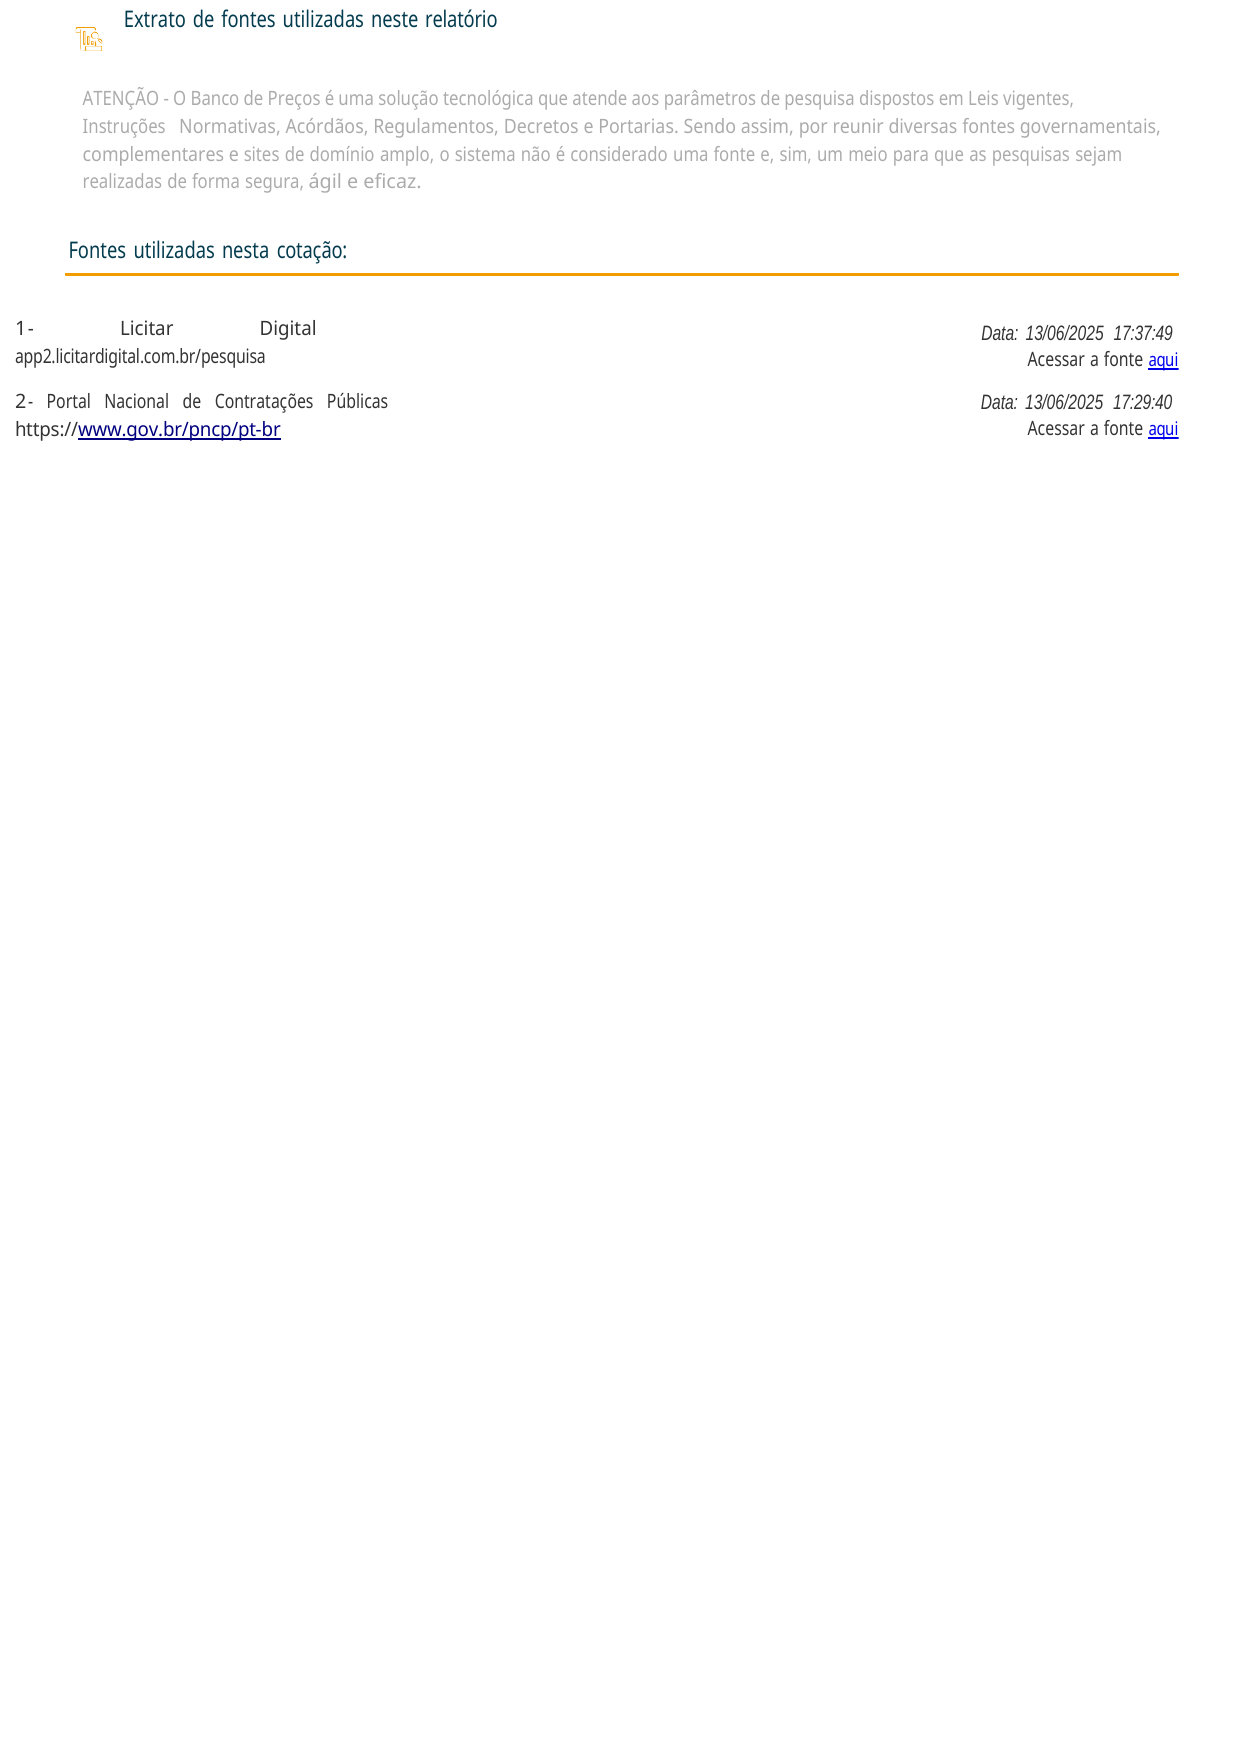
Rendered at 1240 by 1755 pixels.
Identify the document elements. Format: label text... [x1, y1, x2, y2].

text Acessar a fonte aqui [1027, 415, 1225, 442]
list - Licitar Digital app2.licitardigital.com.br/pesquisa [15, 314, 317, 369]
text Extrato de fontes utilizadas neste relatório [76, 3, 1225, 51]
text Acessar a fonte aqui [1027, 345, 1225, 372]
text ATENÇÃO - O Banco de Preços é uma solução tecnológica que atende aos parâmetros de pesquisa dispostos em Leis vigentes, Instruções Normativas, Acórdãos, Regulamentos, Decretos e Portarias. Sendo assim, por reunir diversas fontes governamentais, complementares e sites de domínio amplo, o sistema não é considerado uma fonte e, sim, um meio para que as pesquisas sejam realizadas de forma segura, ágil e eﬁcaz. [82, 84, 1162, 194]
list - Portal Nacional de Contratações Públicas https://www.gov.br/pncp/pt-br [15, 387, 388, 442]
text Fontes utilizadas nesta cotação: [68, 234, 1225, 265]
text Data: 13/06/2025 17:29:40 [981, 390, 1225, 414]
text Data: 13/06/2025 17:37:49 [981, 321, 1225, 345]
